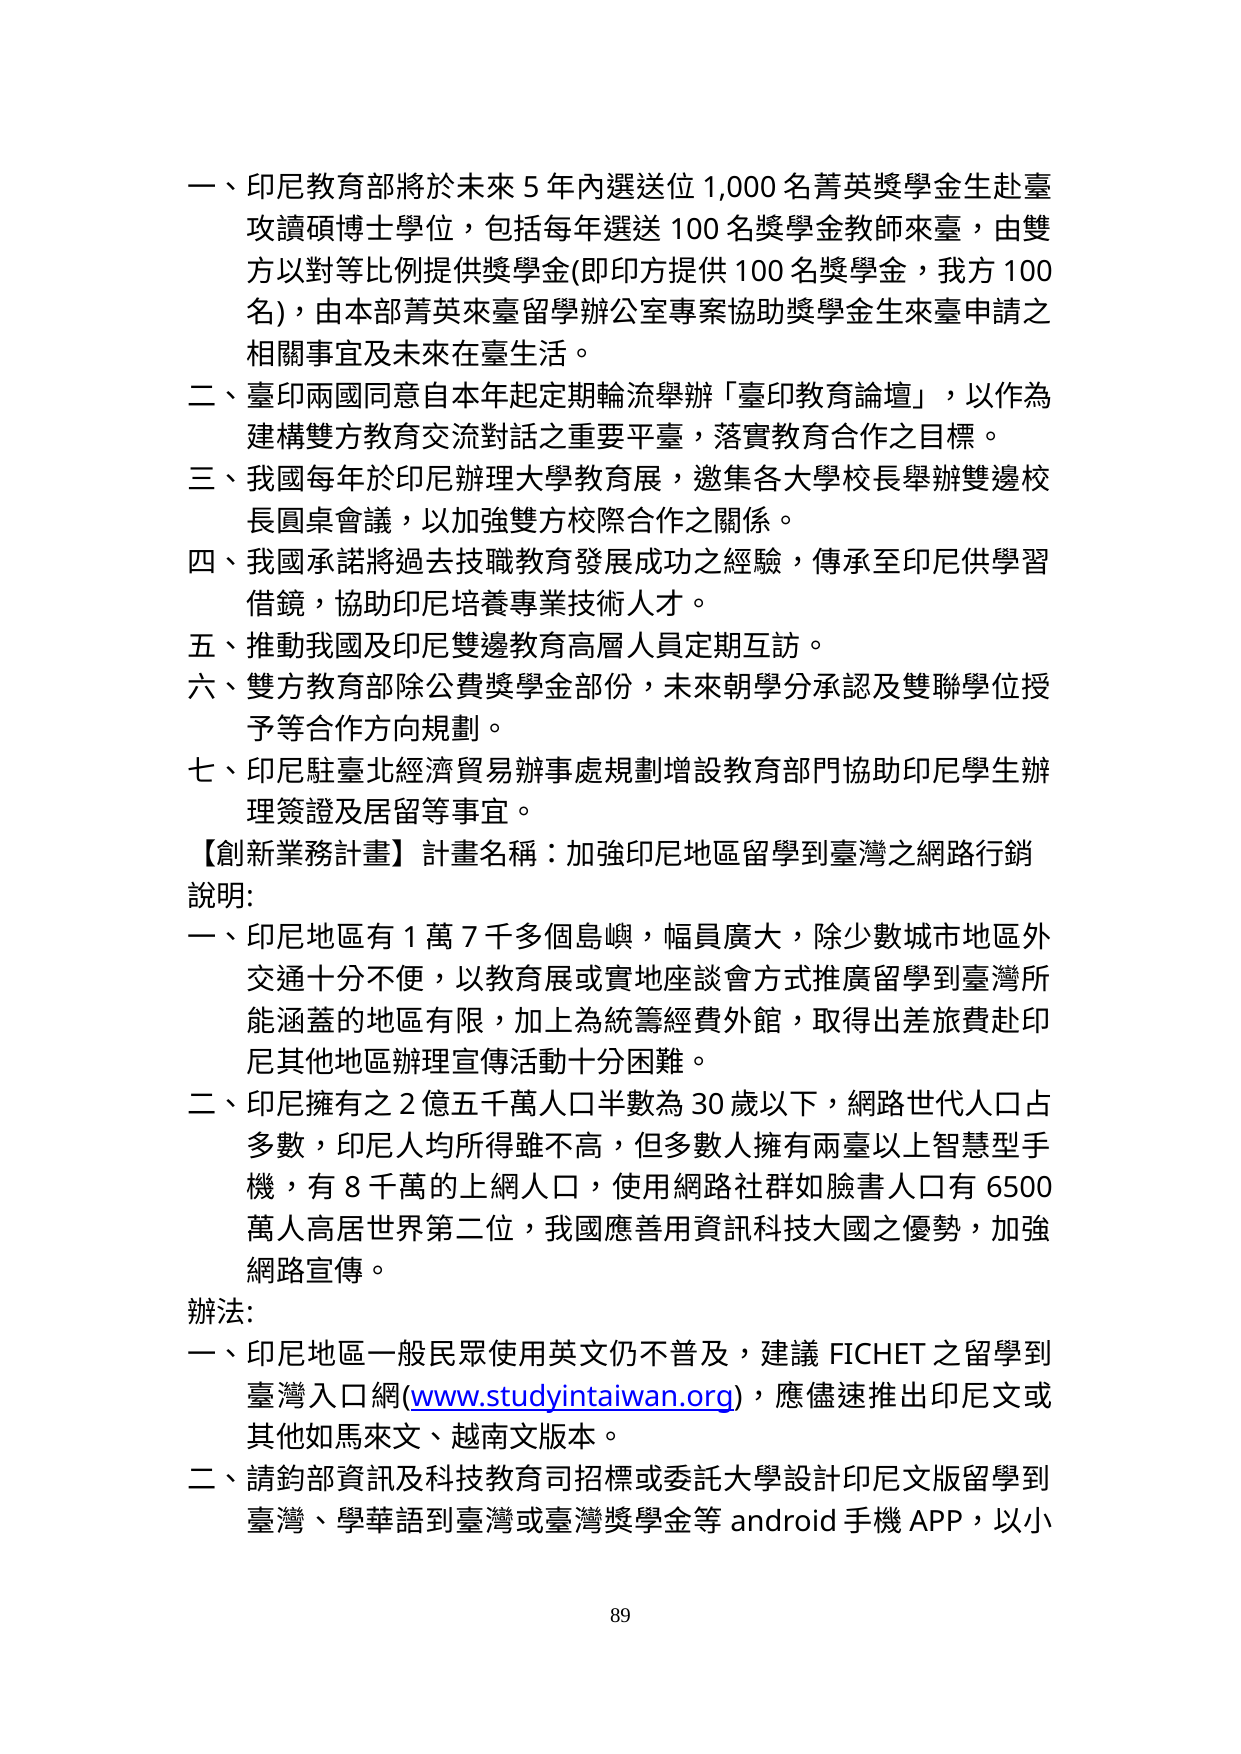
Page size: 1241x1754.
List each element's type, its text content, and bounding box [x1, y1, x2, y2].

text 說明: [187, 873, 1053, 914]
list 請鈞部資訊及科技教育司招標或委託大學設計印尼文版留學到臺灣、學華語到臺灣或臺灣獎學金等android手機APP，以小 [187, 1456, 1053, 1539]
list 印尼地區有1萬7千多個島嶼，幅員廣大，除少數城市地區外交通十分不便，以教育展或實地座談會方式推廣留學到臺灣所能涵蓋的地區有限，加上為統籌經費外館，取得出差旅費赴印尼其他地區辦理宣傳活動十分困難。 [187, 914, 1053, 1081]
list 我國每年於印尼辦理大學教育展，邀集各大學校長舉辦雙邊校長圓桌會議，以加強雙方校際合作之關係。 [187, 456, 1053, 539]
list 印尼擁有之2億五千萬人口半數為30歲以下，網路世代人口占多數，印尼人均所得雖不高，但多數人擁有兩臺以上智慧型手機，有8千萬的上網人口，使用網路社群如臉書人口有6500萬人高居世界第二位，我國應善用資訊科技大國之優勢，加強網路宣傳。 [187, 1081, 1053, 1289]
list 雙方教育部除公費獎學金部份，未來朝學分承認及雙聯學位授予等合作方向規劃。 [187, 664, 1053, 748]
list 我國承諾將過去技職教育發展成功之經驗，傳承至印尼供學習借鏡，協助印尼培養專業技術人才。 [187, 539, 1053, 623]
list 推動我國及印尼雙邊教育高層人員定期互訪。 [187, 623, 1053, 664]
text 【創新業務計畫】計畫名稱：加強印尼地區留學到臺灣之網路行銷 [187, 831, 1053, 873]
list 臺印兩國同意自本年起定期輪流舉辦「臺印教育論壇」，以作為建構雙方教育交流對話之重要平臺，落實教育合作之目標。 [187, 373, 1053, 456]
list 印尼駐臺北經濟貿易辦事處規劃增設教育部門協助印尼學生辦理簽證及居留等事宜。 [187, 748, 1053, 831]
text 辦法: [187, 1289, 1053, 1331]
list 印尼地區一般民眾使用英文仍不普及，建議FICHET之留學到臺灣入口網(www.studyintaiwan.org)，應儘速推出印尼文或其他如馬來文、越南文版本。 [187, 1331, 1053, 1456]
list 印尼教育部將於未來5年內選送位1,000名菁英獎學金生赴臺攻讀碩博士學位，包括每年選送100名獎學金教師來臺，由雙方以對等比例提供獎學金(即印方提供100名獎學金，我方100名)，由本部菁英來臺留學辦公室專案協助獎學金生來臺申請之相關事宜及未來在臺生活。 [187, 164, 1053, 373]
